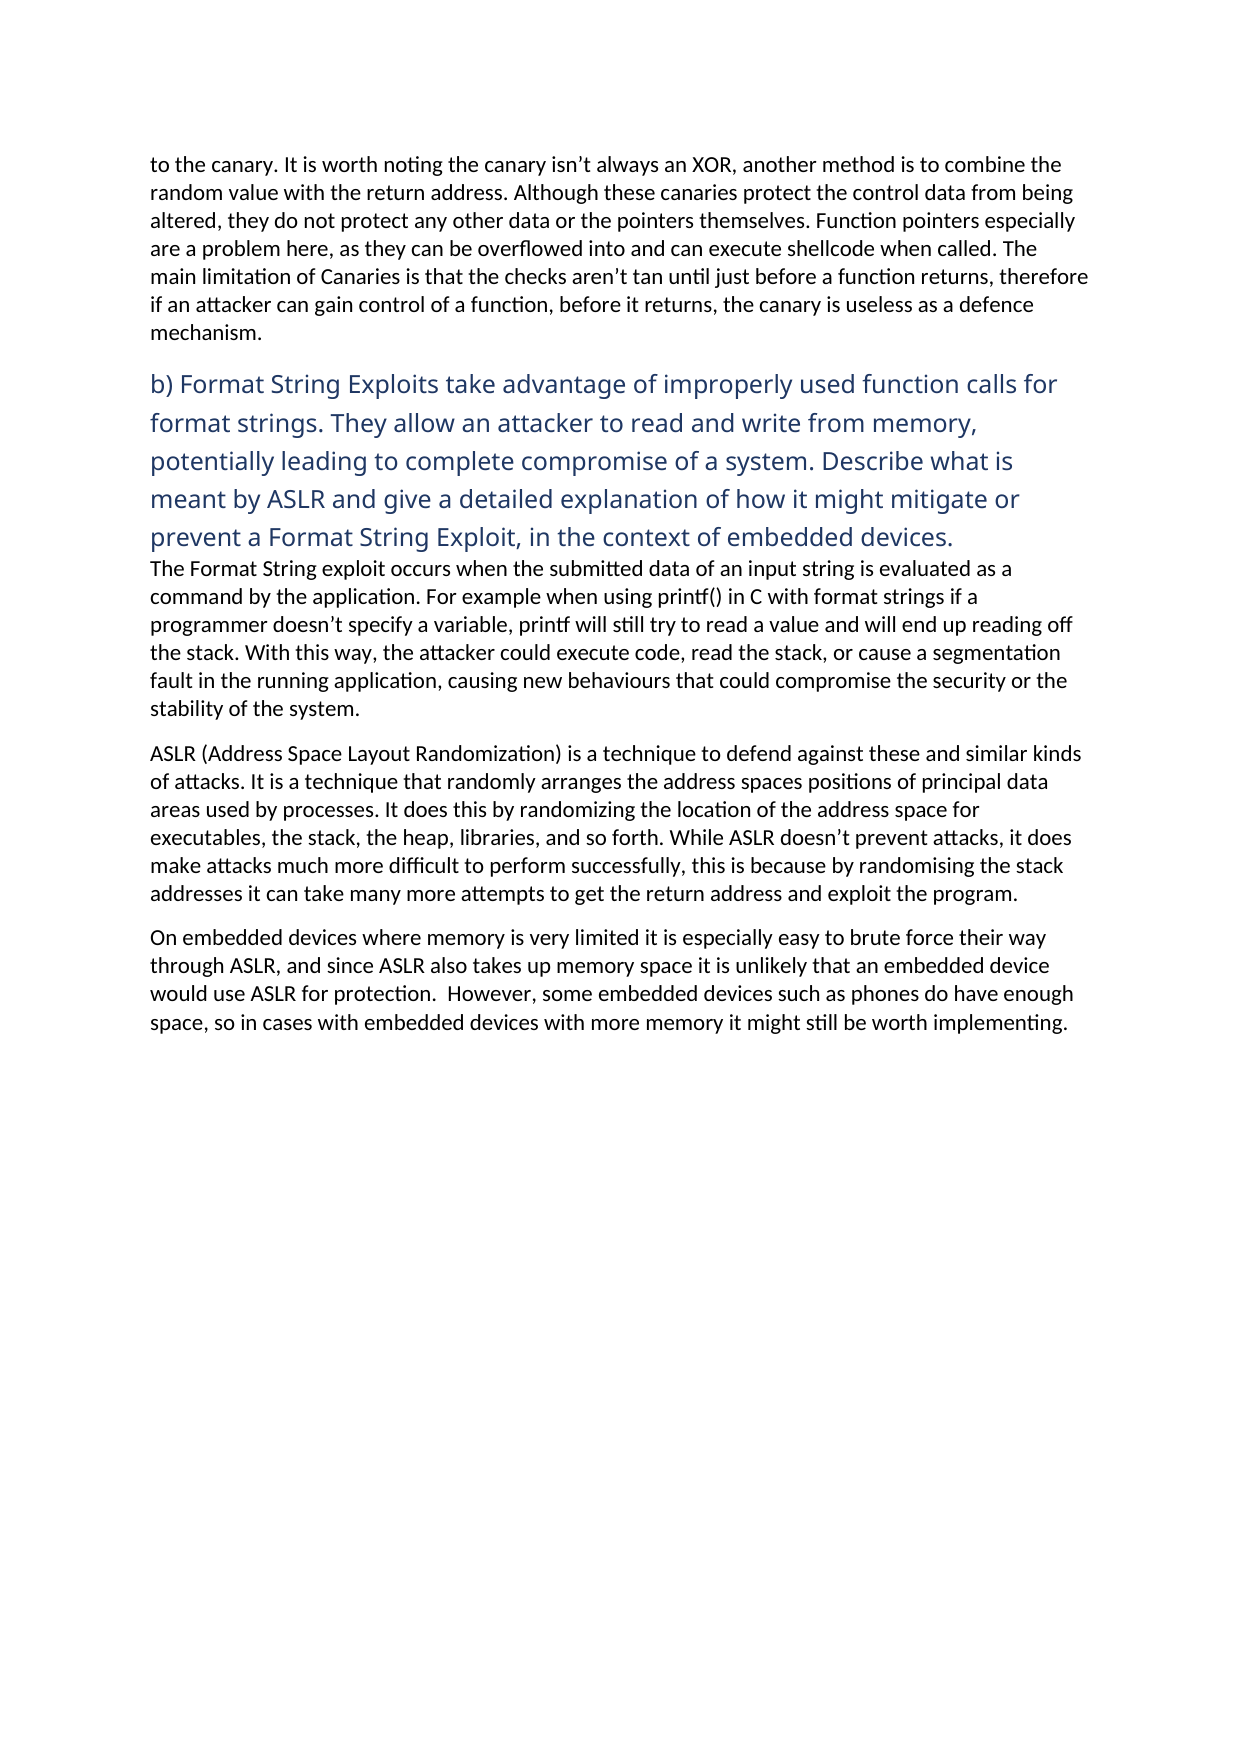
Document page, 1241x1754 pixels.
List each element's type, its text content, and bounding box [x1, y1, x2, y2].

text The Format String exploit occurs when the submitted data of an input string is evaluated as a command by the application. For example when using printf() in C with format strings if a programmer doesn’t specify a variable, printf will still try to read a value and will end up reading off the stack. With this way, the attacker could execute code, read the stack, or cause a segmentation fault in the running application, causing new behaviours that could compromise the security or the stability of the system. [150, 554, 1090, 722]
text to the canary. It is worth noting the canary isn’t always an XOR, another method is to combine the random value with the return address. Although these canaries protect the control data from being altered, they do not protect any other data or the pointers themselves. Function pointers especially are a problem here, as they can be overflowed into and can execute shellcode when called. The main limitation of Canaries is that the checks aren’t tan until just before a function returns, therefore if an attacker can gain control of a function, before it returns, the canary is useless as a defence mechanism. [150, 150, 1090, 346]
subtitle meant by ASLR and give a detailed explanation of how it might mitigate or [150, 482, 1090, 516]
subtitle potentially leading to complete compromise of a system. Describe what is [150, 443, 1090, 477]
text ASLR (Address Space Layout Randomization) is a technique to defend against these and similar kinds of attacks. It is a technique that randomly arranges the address spaces positions of principal data areas used by processes. It does this by randomizing the location of the address space for executables, the stack, the heap, libraries, and so forth. While ASLR doesn’t prevent attacks, it does make attacks much more difficult to perform successfully, this is because by randomising the stack addresses it can take many more attempts to get the return address and exploit the program. [150, 739, 1090, 907]
subtitle prevent a Format String Exploit, in the context of embedded devices. [150, 520, 1090, 554]
subtitle b) Format String Exploits take advantage of improperly used function calls for [150, 367, 1090, 401]
subtitle format strings. They allow an attacker to read and write from memory, [150, 405, 1090, 439]
text On embedded devices where memory is very limited it is especially easy to brute force their way through ASLR, and since ASLR also takes up memory space it is unlikely that an embedded device would use ASLR for protection. However, some embedded devices such as phones do have enough space, so in cases with embedded devices with more memory it might still be worth implementing. [150, 923, 1090, 1036]
